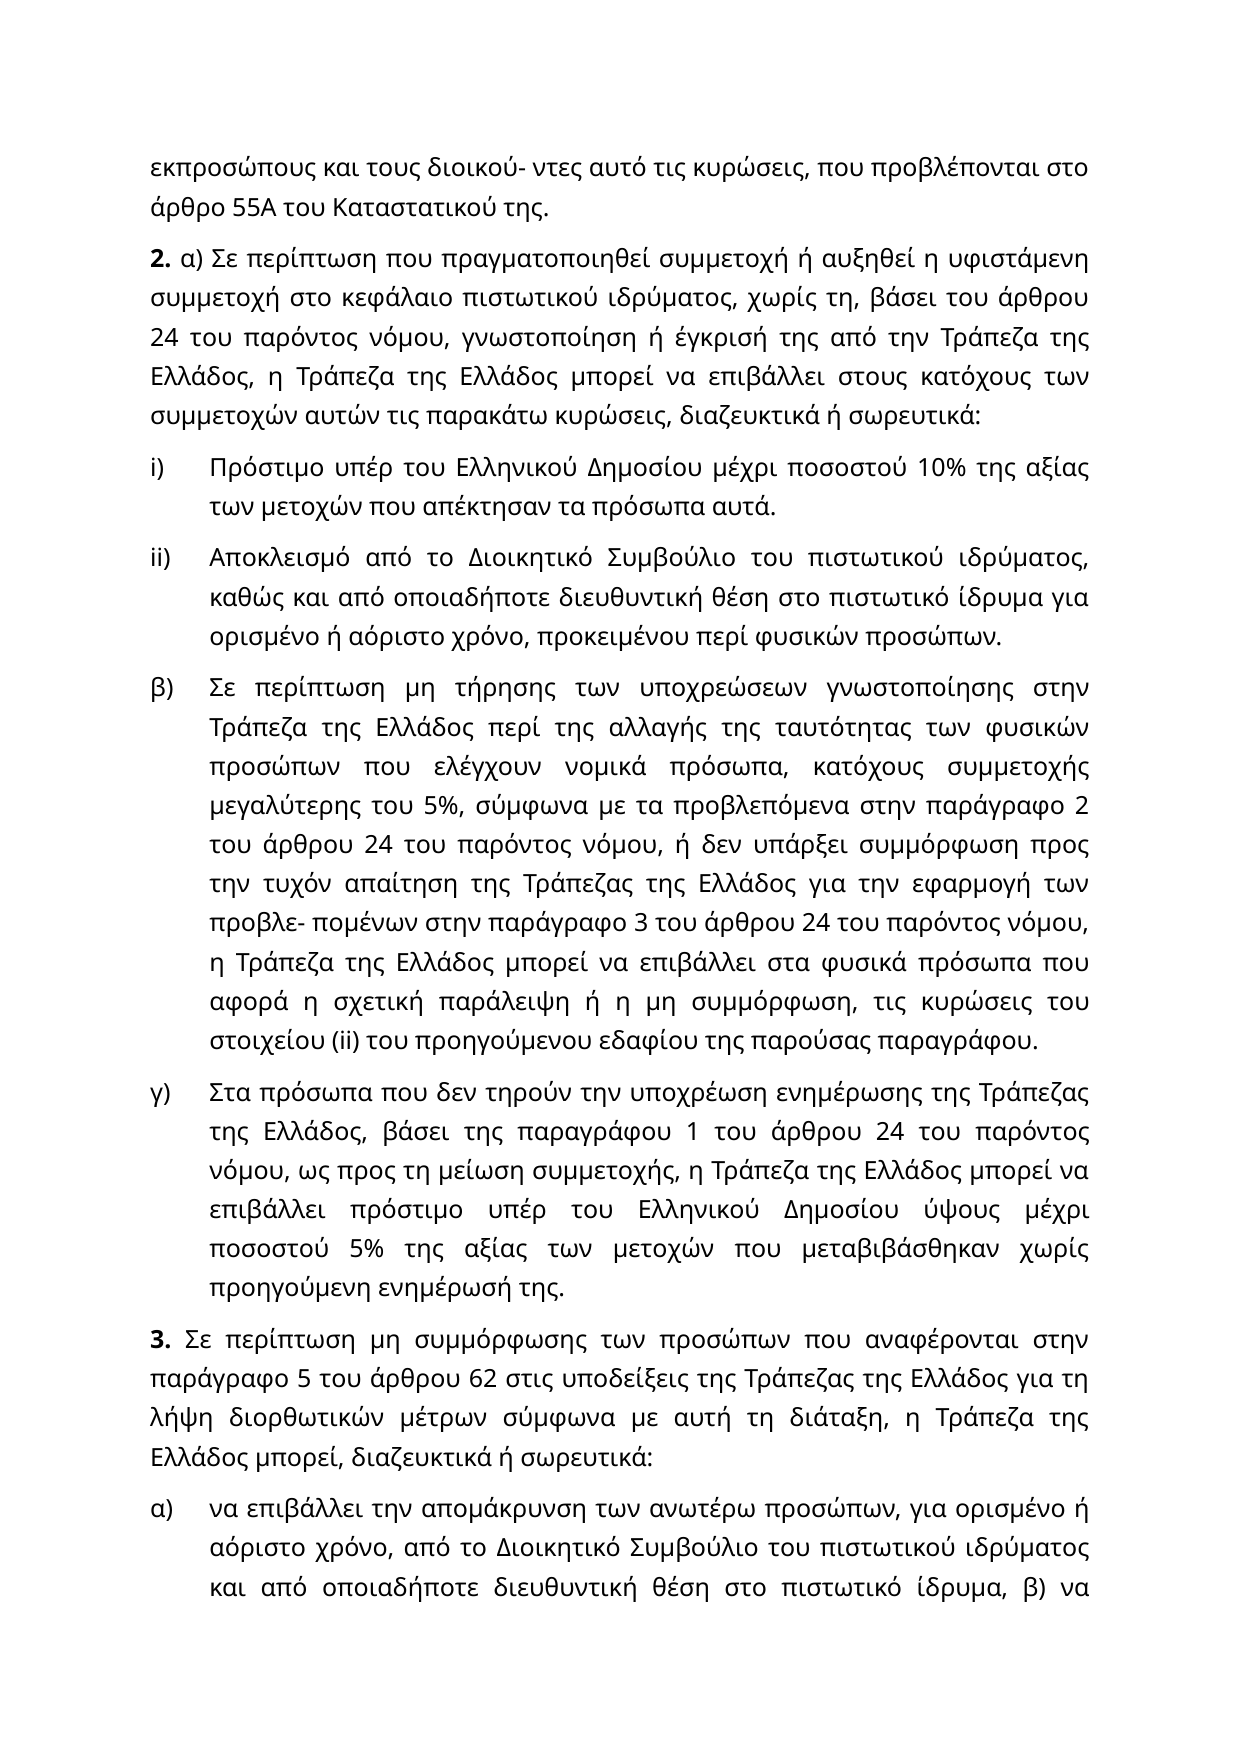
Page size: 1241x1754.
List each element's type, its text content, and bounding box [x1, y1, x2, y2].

text 2. α) Σε περίπτωση που πραγματοποιηθεί συμμετοχή ή αυξηθεί η υφιστάμενη συμμετοχή στο κεφάλαιο πιστωτικού ιδρύματος, χωρίς τη, βάσει του άρθρου 24 του παρόντος νόμου, γνωστοποίηση ή έγκρισή της από την Τράπεζα της Ελλάδος, η Τράπεζα της Ελλάδος μπορεί να επιβάλλει στους κατόχους των συμμετοχών αυτών τις παρακάτω κυρώσεις, διαζευκτικά ή σωρευτικά: [150, 241, 1090, 432]
list i) Πρόστιμο υπέρ του Ελληνικού Δημοσίου μέχρι ποσοστού 10% της αξίας των μετοχών που απέκτησαν τα πρόσωπα αυτά. [150, 449, 1090, 522]
list ii) Αποκλεισμό από το Διοικητικό Συμβούλιο του πιστωτικού ιδρύματος, καθώς και από οποιαδήποτε διευθυντική θέση στο πιστωτικό ίδρυμα για ορισμένο ή αόριστο χρόνο, προκειμένου περί φυσικών προσώπων. [150, 540, 1090, 652]
list α) να επιβάλλει την απομάκρυνση των ανωτέρω προσώπων, για ορισμένο ή αόριστο χρόνο, από το Διοικητικό Συμβούλιο του πιστωτικού ιδρύματος και από οποιαδήποτε διευθυντική θέση στο πιστωτικό ίδρυμα, β) να [150, 1491, 1090, 1603]
text εκπροσώπους και τους διοικού- ντες αυτό τις κυρώσεις, που προβλέπονται στο άρθρο 55Α του Καταστατικού της. [150, 150, 1090, 223]
list β) Σε περίπτωση μη τήρησης των υποχρεώσεων γνωστοποίησης στην Τράπεζα της Ελλάδος περί της αλλαγής της ταυτότητας των φυσικών προσώπων που ελέγχουν νομικά πρόσωπα, κατόχους συμμετοχής μεγαλύτερης του 5%, σύμφωνα με τα προβλεπόμενα στην παράγραφο 2 του άρθρου 24 του παρόντος νόμου, ή δεν υπάρξει συμμόρφωση προς την τυχόν απαίτηση της Τράπεζας της Ελλάδος για την εφαρμογή των προβλε- πομένων στην παράγραφο 3 του άρθρου 24 του παρόντος νόμου, η Τράπεζα της Ελλάδος μπορεί να επιβάλλει στα φυσικά πρόσωπα που αφορά η σχετική παράλειψη ή η μη συμμόρφωση, τις κυρώσεις του στοιχείου (ii) του προηγούμενου εδαφίου της παρούσας παραγράφου. [150, 670, 1090, 1057]
list γ) Στα πρόσωπα που δεν τηρούν την υποχρέωση ενημέρωσης της Τράπεζας της Ελλάδος, βάσει της παραγράφου 1 του άρθρου 24 του παρόντος νόμου, ως προς τη μείωση συμμετοχής, η Τράπεζα της Ελλάδος μπορεί να επιβάλλει πρόστιμο υπέρ του Ελληνικού Δημοσίου ύψους μέχρι ποσοστού 5% της αξίας των μετοχών που μεταβιβάσθηκαν χωρίς προηγούμενη ενημέρωσή της. [150, 1074, 1090, 1304]
text 3. Σε περίπτωση μη συμμόρφωσης των προσώπων που αναφέρονται στην παράγραφο 5 του άρθρου 62 στις υποδείξεις της Τράπεζας της Ελλάδος για τη λήψη διορθωτικών μέτρων σύμφωνα με αυτή τη διάταξη, η Τράπεζα της Ελλάδος μπορεί, διαζευκτικά ή σωρευτικά: [150, 1322, 1090, 1473]
